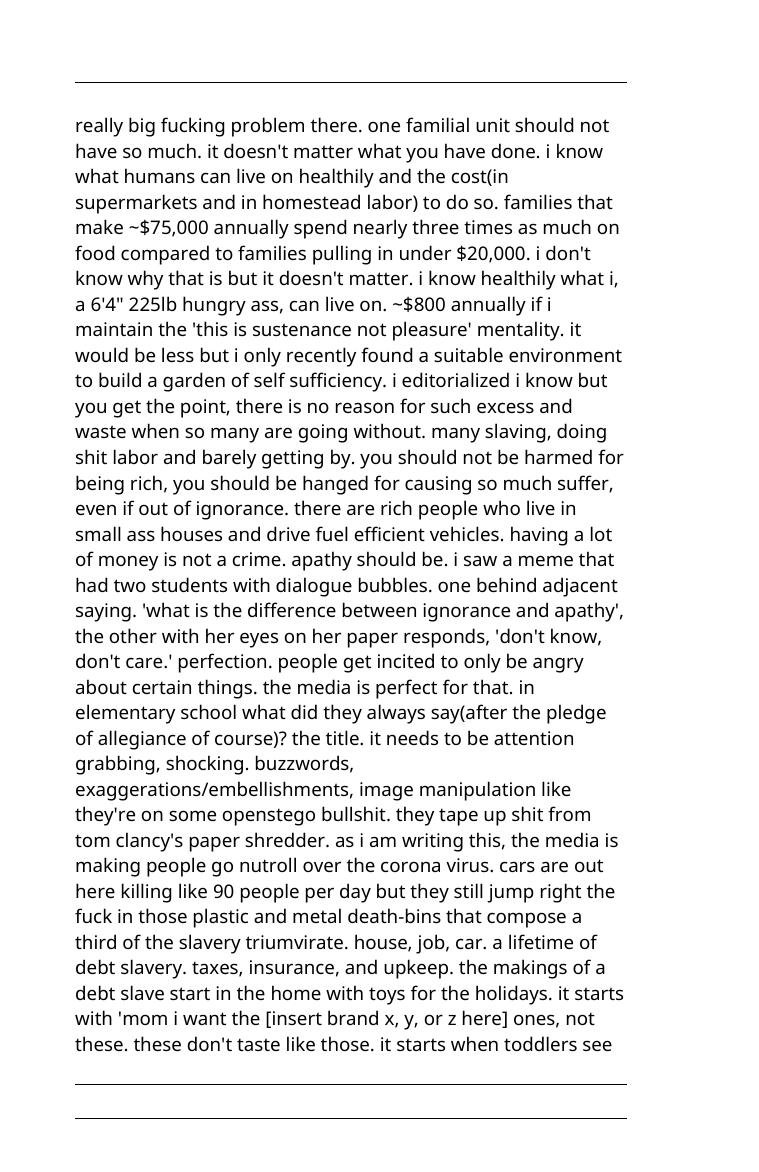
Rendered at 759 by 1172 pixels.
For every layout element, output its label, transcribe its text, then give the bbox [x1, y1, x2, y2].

text really big fucking problem there. one familial unit should not have so much. it doesn't matter what you have done. i know what humans can live on healthily and the cost(in supermarkets and in homestead labor) to do so. families that make ~$75,000 annually spend nearly three times as much on food compared to families pulling in under $20,000. i don't know why that is but it doesn't matter. i know healthily what i, a 6'4" 225lb hungry ass, can live on. ~$800 annually if i maintain the 'this is sustenance not pleasure' mentality. it would be less but i only recently found a suitable environment to build a garden of self sufficiency. i editorialized i know but you get the point, there is no reason for such excess and waste when so many are going without. many slaving, doing shit labor and barely getting by. you should not be harmed for being rich, you should be hanged for causing so much suffer, even if out of ignorance. there are rich people who live in small ass houses and drive fuel efficient vehicles. having a lot of money is not a crime. apathy should be. i saw a meme that had two students with dialogue bubbles. one behind adjacent saying. 'what is the difference between ignorance and apathy', the other with her eyes on her paper responds, 'don't know, don't care.' perfection. people get incited to only be angry about certain things. the media is perfect for that. in elementary school what did they always say(after the pledge of allegiance of course)? the title. it needs to be attention grabbing, shocking. buzzwords, exaggerations/embellishments, image manipulation like they're on some openstego bullshit. they tape up shit from tom clancy's paper shredder. as i am writing this, the media is making people go nutroll over the corona virus. cars are out here killing like 90 people per day but they still jump right the fuck in those plastic and metal death-bins that compose a third of the slavery triumvirate. house, job, car. a lifetime of debt slavery. taxes, insurance, and upkeep. the makings of a debt slave start in the home with toys for the holidays. it starts with 'mom i want the [insert brand x, y, or z here] ones, not these. these don't taste like those. it starts when toddlers see [75, 112, 627, 1057]
